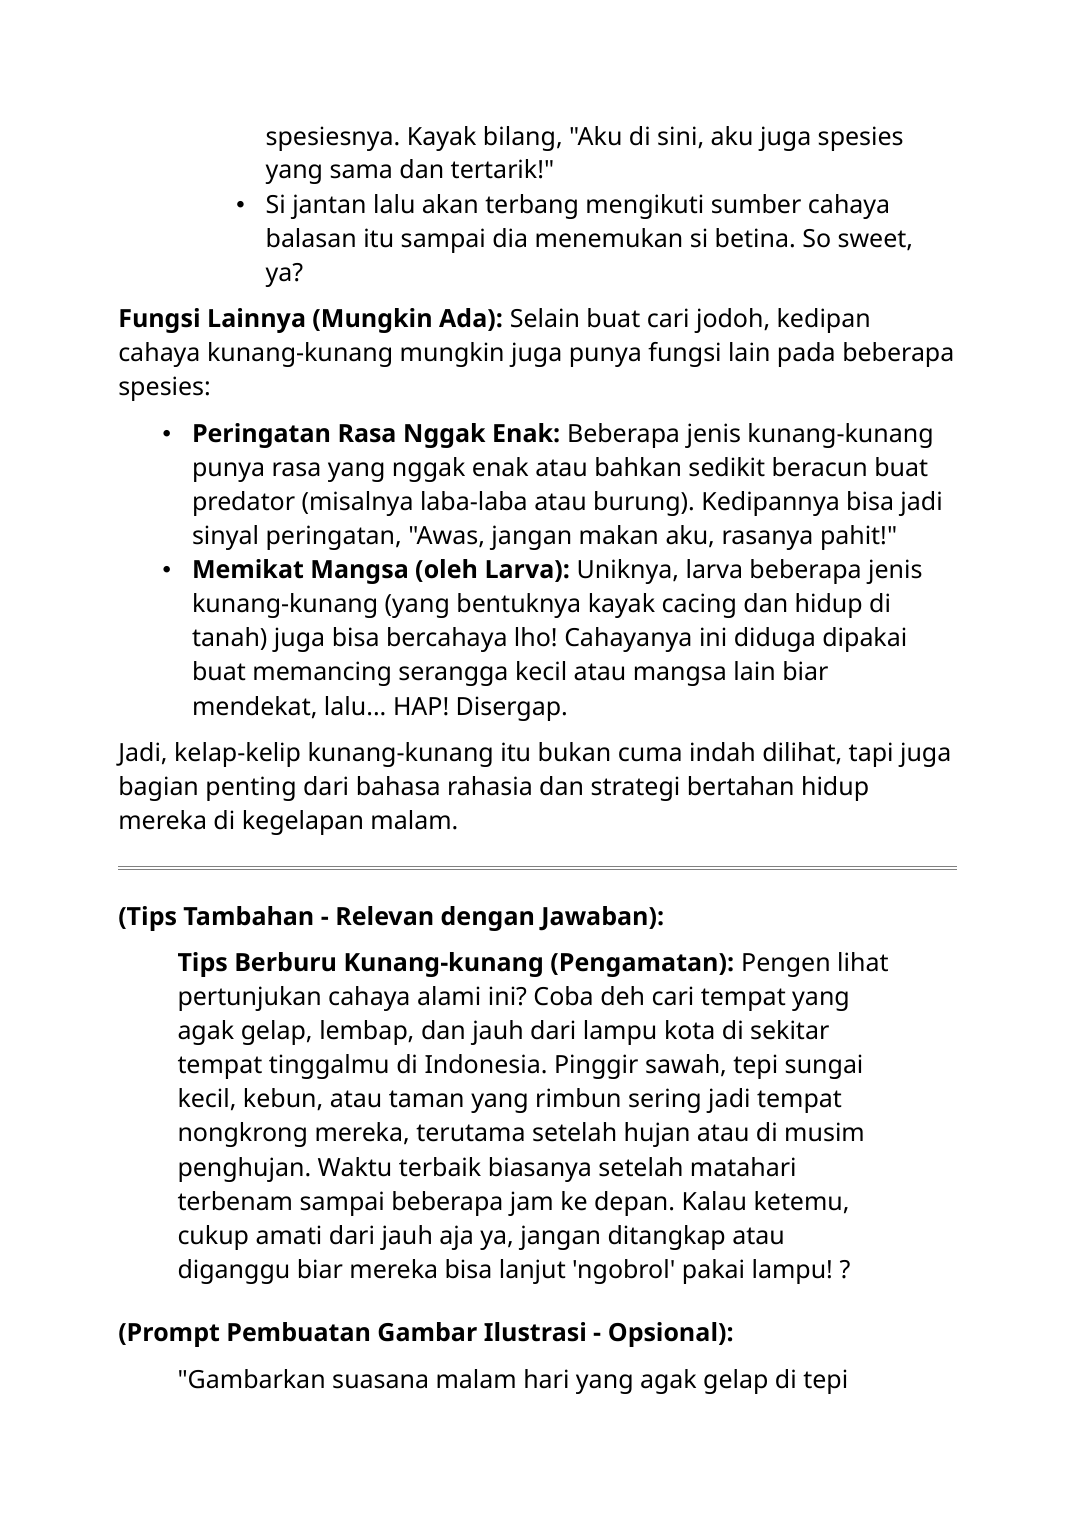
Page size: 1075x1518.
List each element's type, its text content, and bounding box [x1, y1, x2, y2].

text (Tips Tambahan - Relevan dengan Jawaban): [118, 898, 957, 932]
text (Prompt Pembuatan Gambar Ilustrasi - Opsional): [118, 1315, 957, 1349]
list Si jantan lalu akan terbang mengikuti sumber cahaya balasan itu sampai dia menemukan si betina. So sweet, ya? [236, 186, 957, 288]
text Tips Berburu Kunang-kunang (Pengamatan): Pengen lihat pertunjukan cahaya alami ini? Coba deh cari tempat yang agak gelap, lembap, dan jauh dari lampu kota di sekitar tempat tinggalmu di Indonesia. Pinggir sawah, tepi sungai kecil, kebun, atau taman yang rimbun sering jadi tempat nongkrong mereka, terutama setelah hujan atau di musim penghujan. Waktu terbaik biasanya setelah matahari terbenam sampai beberapa jam ke depan. Kalau ketemu, cukup amati dari jauh aja ya, jangan ditangkap atau diganggu biar mereka bisa lanjut 'ngobrol' pakai lampu! ? [177, 945, 898, 1285]
text Jadi, kelap-kelip kunang-kunang itu bukan cuma indah dilihat, tapi juga bagian penting dari bahasa rahasia dan strategi bertahan hidup mereka di kegelapan malam. [118, 735, 957, 837]
list spesiesnya. Kayak bilang, "Aku di sini, aku juga spesies yang sama dan tertarik!" [236, 118, 957, 186]
list Peringatan Rasa Nggak Enak: Beberapa jenis kunang-kunang punya rasa yang nggak enak atau bahkan sedikit beracun buat predator (misalnya laba-laba atau burung). Kedipannya bisa jadi sinyal peringatan, "Awas, jangan makan aku, rasanya pahit!" [162, 416, 957, 552]
list Memikat Mangsa (oleh Larva): Uniknya, larva beberapa jenis kunang-kunang (yang bentuknya kayak cacing dan hidup di tanah) juga bisa bercahaya lho! Cahayanya ini diduga dipakai buat memancing serangga kecil atau mangsa lain biar mendekat, lalu... HAP! Disergap. [162, 552, 957, 722]
text Fungsi Lainnya (Mungkin Ada): Selain buat cari jodoh, kedipan cahaya kunang-kunang mungkin juga punya fungsi lain pada beberapa spesies: [118, 301, 957, 403]
text "Gambarkan suasana malam hari yang agak gelap di tepi [177, 1361, 898, 1396]
